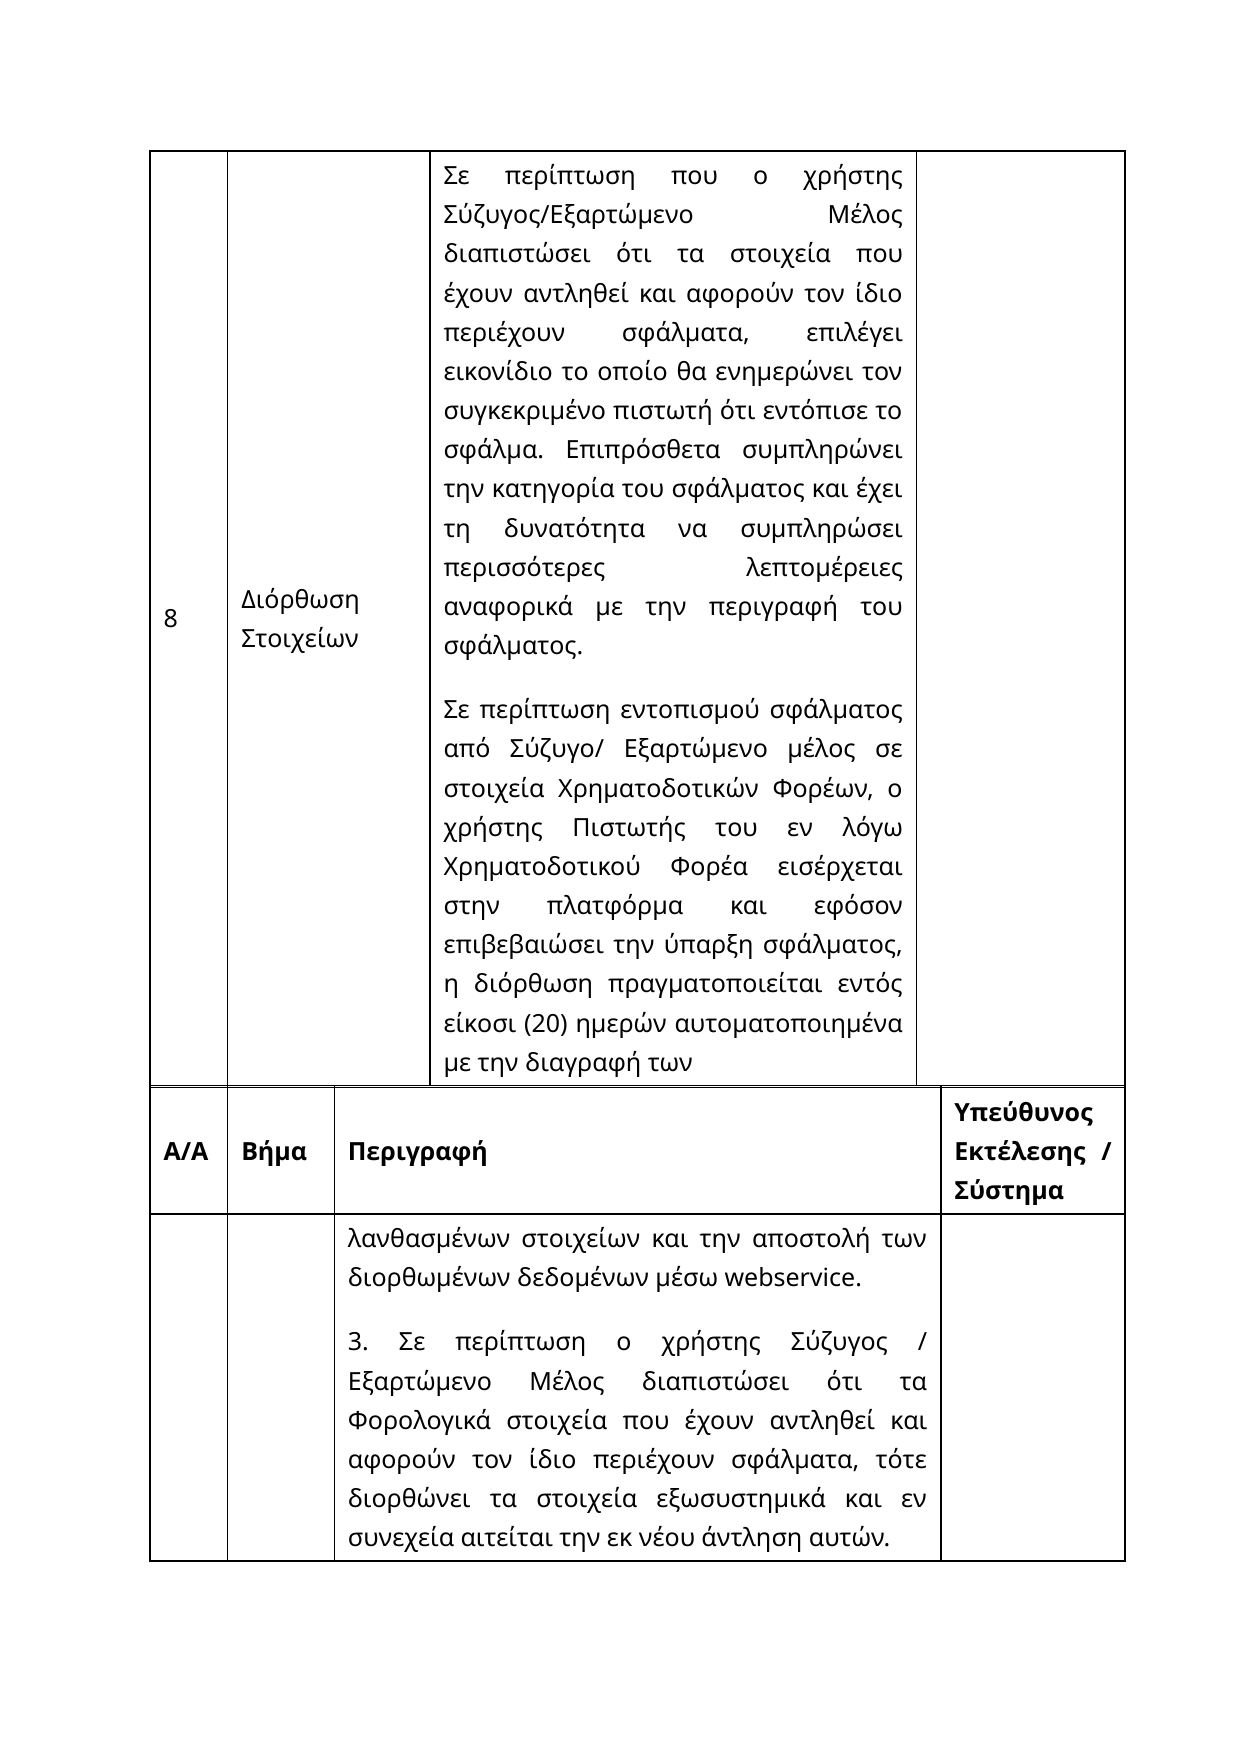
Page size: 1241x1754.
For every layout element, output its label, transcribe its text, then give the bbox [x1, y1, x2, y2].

table_cell λανθασμένων στοιχείων και την αποστολή των διορθωμένων δεδομένων μέσω webservice. 3. Σε περίπτωση ο χρήστης Σύζυγος / Εξαρτώμενο Μέλος διαπιστώσει ότι τα Φορολογικά στοιχεία που έχουν αντληθεί και αφορούν τον ίδιο περιέχουν σφάλματα, τότε διορθώνει τα στοιχεία εξωσυστημικά και εν συνεχεία αιτείται την εκ νέου άντληση αυτών. [335, 1215, 940, 1560]
table_cell 8 [151, 152, 227, 1085]
table_header Α/Α [151, 1088, 227, 1213]
table_header Βήμα [228, 1088, 334, 1213]
table_cell Διόρθωση Στοιχείων [228, 152, 429, 1085]
table_cell [942, 1215, 1124, 1560]
table_cell [228, 1215, 334, 1560]
table_cell Σε περίπτωση που ο χρήστης Σύζυγος/Εξαρτώμενο Μέλος διαπιστώσει ότι τα στοιχεία που έχουν αντληθεί και αφορούν τον ίδιο περιέχουν σφάλματα, επιλέγει εικονίδιο το οποίο θα ενημερώνει τον συγκεκριμένο πιστωτή ότι εντόπισε το σφάλμα. Επιπρόσθετα συμπληρώνει την κατηγορία του σφάλματος και έχει τη δυνατότητα να συμπληρώσει περισσότερες λεπτομέρειες αναφορικά με την περιγραφή του σφάλματος. Σε περίπτωση εντοπισμού σφάλματος από Σύζυγο/ Εξαρτώμενο μέλος σε στοιχεία Χρηματοδοτικών Φορέων, ο χρήστης Πιστωτής του εν λόγω Χρηματοδοτικού Φορέα εισέρχεται στην πλατφόρμα και εφόσον επιβεβαιώσει την ύπαρξη σφάλματος, η διόρθωση πραγματοποιείται εντός είκοσι (20) ημερών αυτοματοποιημένα με την διαγραφή των [431, 152, 916, 1085]
table_header Περιγραφή [335, 1088, 940, 1213]
table_header Υπεύθυνος Εκτέλεσης / Σύστημα [942, 1088, 1124, 1213]
table_cell [917, 152, 1124, 1085]
table_cell [151, 1215, 227, 1560]
